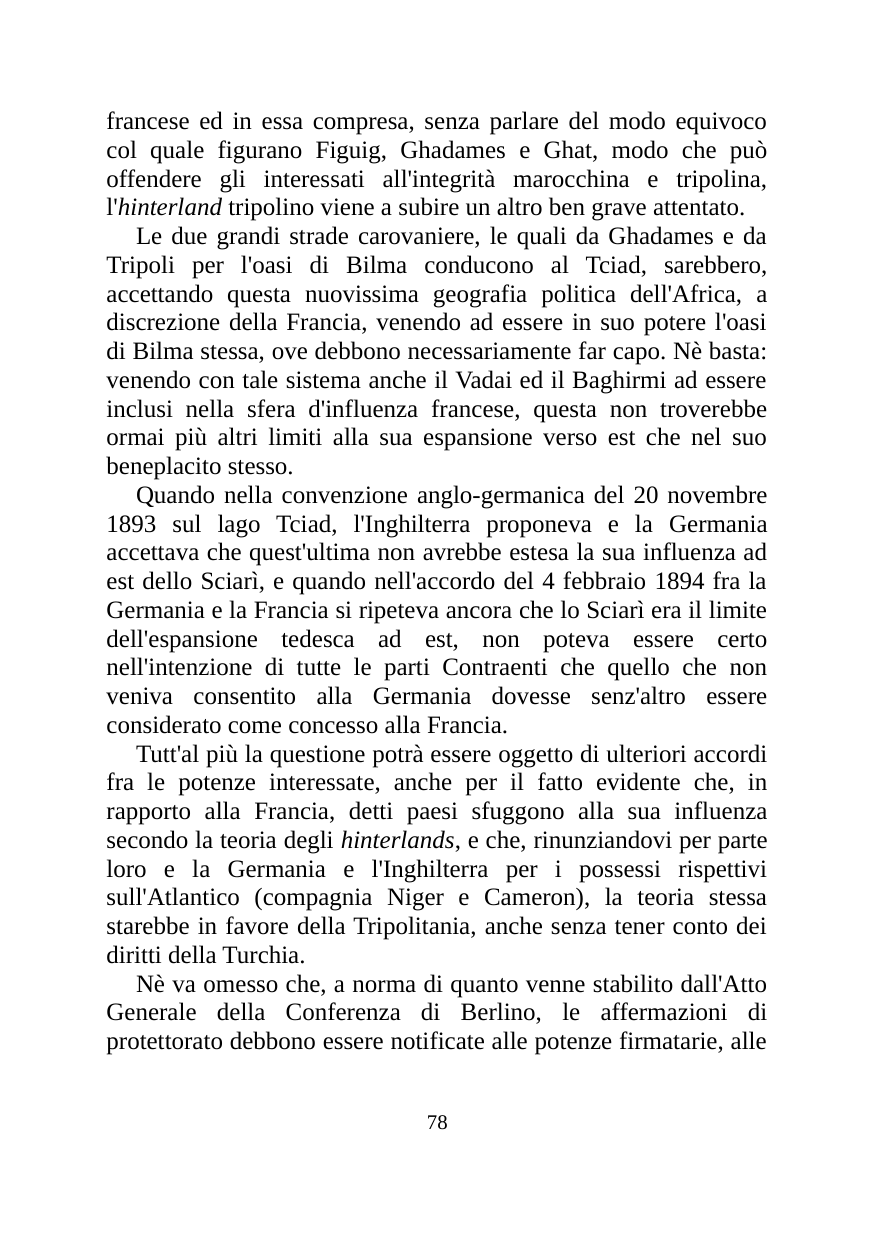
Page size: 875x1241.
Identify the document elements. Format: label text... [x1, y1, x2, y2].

text Tutt'al più la questione potrà essere oggetto di ulteriori accordi fra le potenze interessate, anche per il fatto evidente che, in rapporto alla Francia, detti paesi sfuggono alla sua influenza secondo la teoria degli hinterlands, e che, rinunziandovi per parte loro e la Germania e l'Inghilterra per i possessi rispettivi sull'Atlantico (compagnia Niger e Cameron), la teoria stessa starebbe in favore della Tripolitania, anche senza tener conto dei diritti della Turchia. [106, 739, 768, 969]
text Quando nella convenzione anglo-germanica del 20 novembre 1893 sul lago Tciad, l'Inghilterra proponeva e la Germania accettava che quest'ultima non avrebbe estesa la sua influenza ad est dello Sciarì, e quando nell'accordo del 4 febbraio 1894 fra la Germania e la Francia si ripeteva ancora che lo Sciarì era il limite dell'espansione tedesca ad est, non poteva essere certo nell'intenzione di tutte le parti Contraenti che quello che non veniva consentito alla Germania dovesse senz'altro essere considerato come concesso alla Francia. [106, 480, 768, 739]
text Nè va omesso che, a norma di quanto venne stabilito dall'Atto Generale della Conferenza di Berlino, le affermazioni di protettorato debbono essere notificate alle potenze firmatarie, alle [106, 969, 768, 1055]
text francese ed in essa compresa, senza parlare del modo equivoco col quale figurano Figuig, Ghadames e Ghat, modo che può offendere gli interessati all'integrità marocchina e tripolina, l'hinterland tripolino viene a subire un altro ben grave attentato. [106, 106, 768, 221]
text Le due grandi strade carovaniere, le quali da Ghadames e da Tripoli per l'oasi di Bilma conducono al Tciad, sarebbero, accettando questa nuovissima geografia politica dell'Africa, a discrezione della Francia, venendo ad essere in suo potere l'oasi di Bilma stessa, ove debbono necessariamente far capo. Nè basta: venendo con tale sistema anche il Vadai ed il Baghirmi ad essere inclusi nella sfera d'influenza francese, questa non troverebbe ormai più altri limiti alla sua espansione verso est che nel suo beneplacito stesso. [106, 221, 768, 480]
